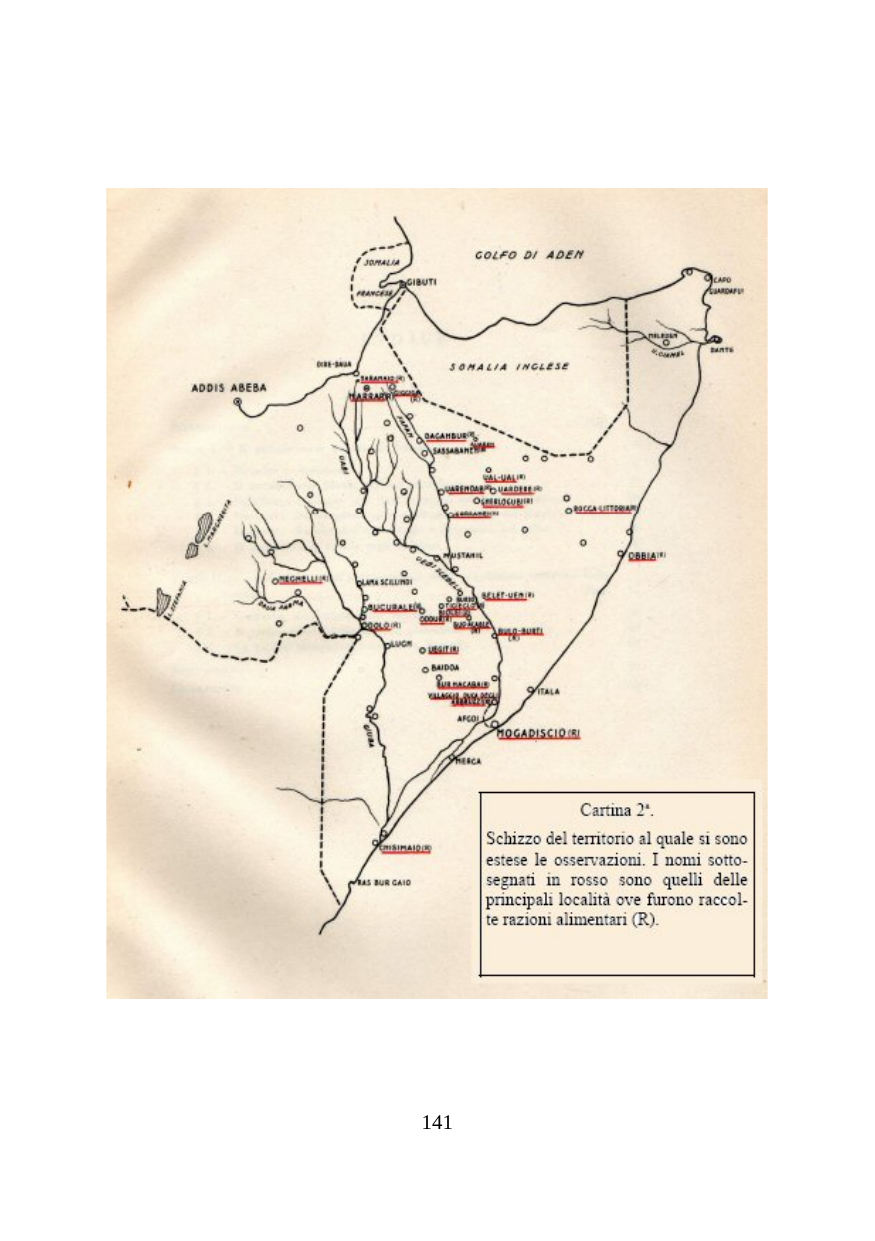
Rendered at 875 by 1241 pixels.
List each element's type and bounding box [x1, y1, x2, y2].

picture [106, 188, 768, 999]
